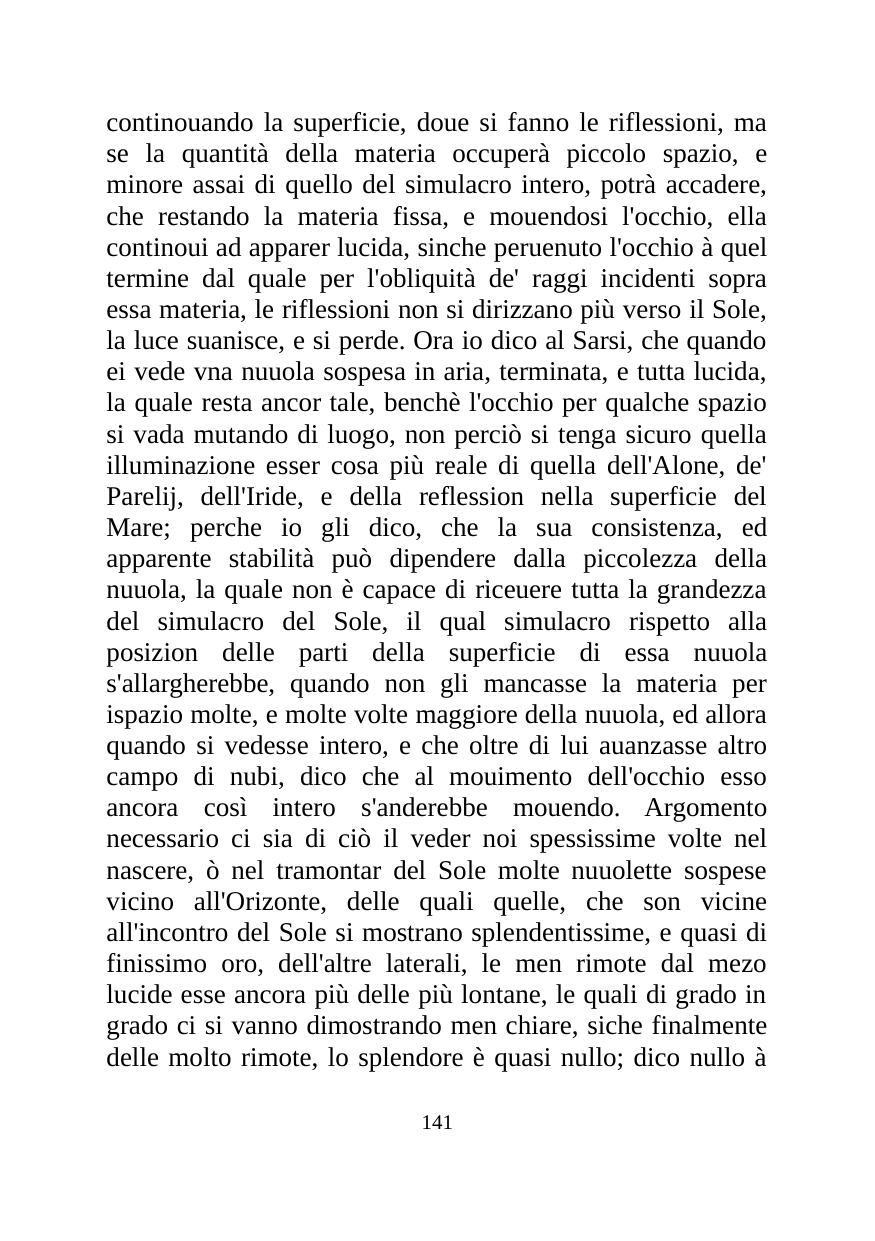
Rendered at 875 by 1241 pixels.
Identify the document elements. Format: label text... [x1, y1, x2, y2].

text continouando la superficie, doue si fanno le riflessioni, ma se la quantità della materia occuperà piccolo spazio, e minore assai di quello del simulacro intero, potrà accadere, che restando la materia fissa, e mouendosi l'occhio, ella continoui ad apparer lucida, sinche peruenuto l'occhio à quel termine dal quale per l'obliquità de' raggi incidenti sopra essa materia, le riflessioni non si dirizzano più verso il Sole, la luce suanisce, e si perde. Ora io dico al Sarsi, che quando ei vede vna nuuola sospesa in aria, terminata, e tutta lucida, la quale resta ancor tale, benchè l'occhio per qualche spazio si vada mutando di luogo, non perciò si tenga sicuro quella illuminazione esser cosa più reale di quella dell'Alone, de' Parelij, dell'Iride, e della reflession nella superficie del Mare; perche io gli dico, che la sua consistenza, ed apparente stabilità può dipendere dalla piccolezza della nuuola, la quale non è capace di riceuere tutta la grandezza del simulacro del Sole, il qual simulacro rispetto alla posizion delle parti della superficie di essa nuuola s'allargherebbe, quando non gli mancasse la materia per ispazio molte, e molte volte maggiore della nuuola, ed allora quando si vedesse intero, e che oltre di lui auanzasse altro campo di nubi, dico che al mouimento dell'occhio esso ancora così intero s'anderebbe mouendo. Argomento necessario ci sia di ciò il veder noi spessissime volte nel nascere, ò nel tramontar del Sole molte nuuolette sospese vicino all'Orizonte, delle quali quelle, che son vicine all'incontro del Sole si mostrano splendentissime, e quasi di finissimo oro, dell'altre laterali, le men rimote dal mezo lucide esse ancora più delle più lontane, le quali di grado in grado ci si vanno dimostrando men chiare, siche finalmente delle molto rimote, lo splendore è quasi nullo; dico nullo à [106, 106, 768, 1072]
